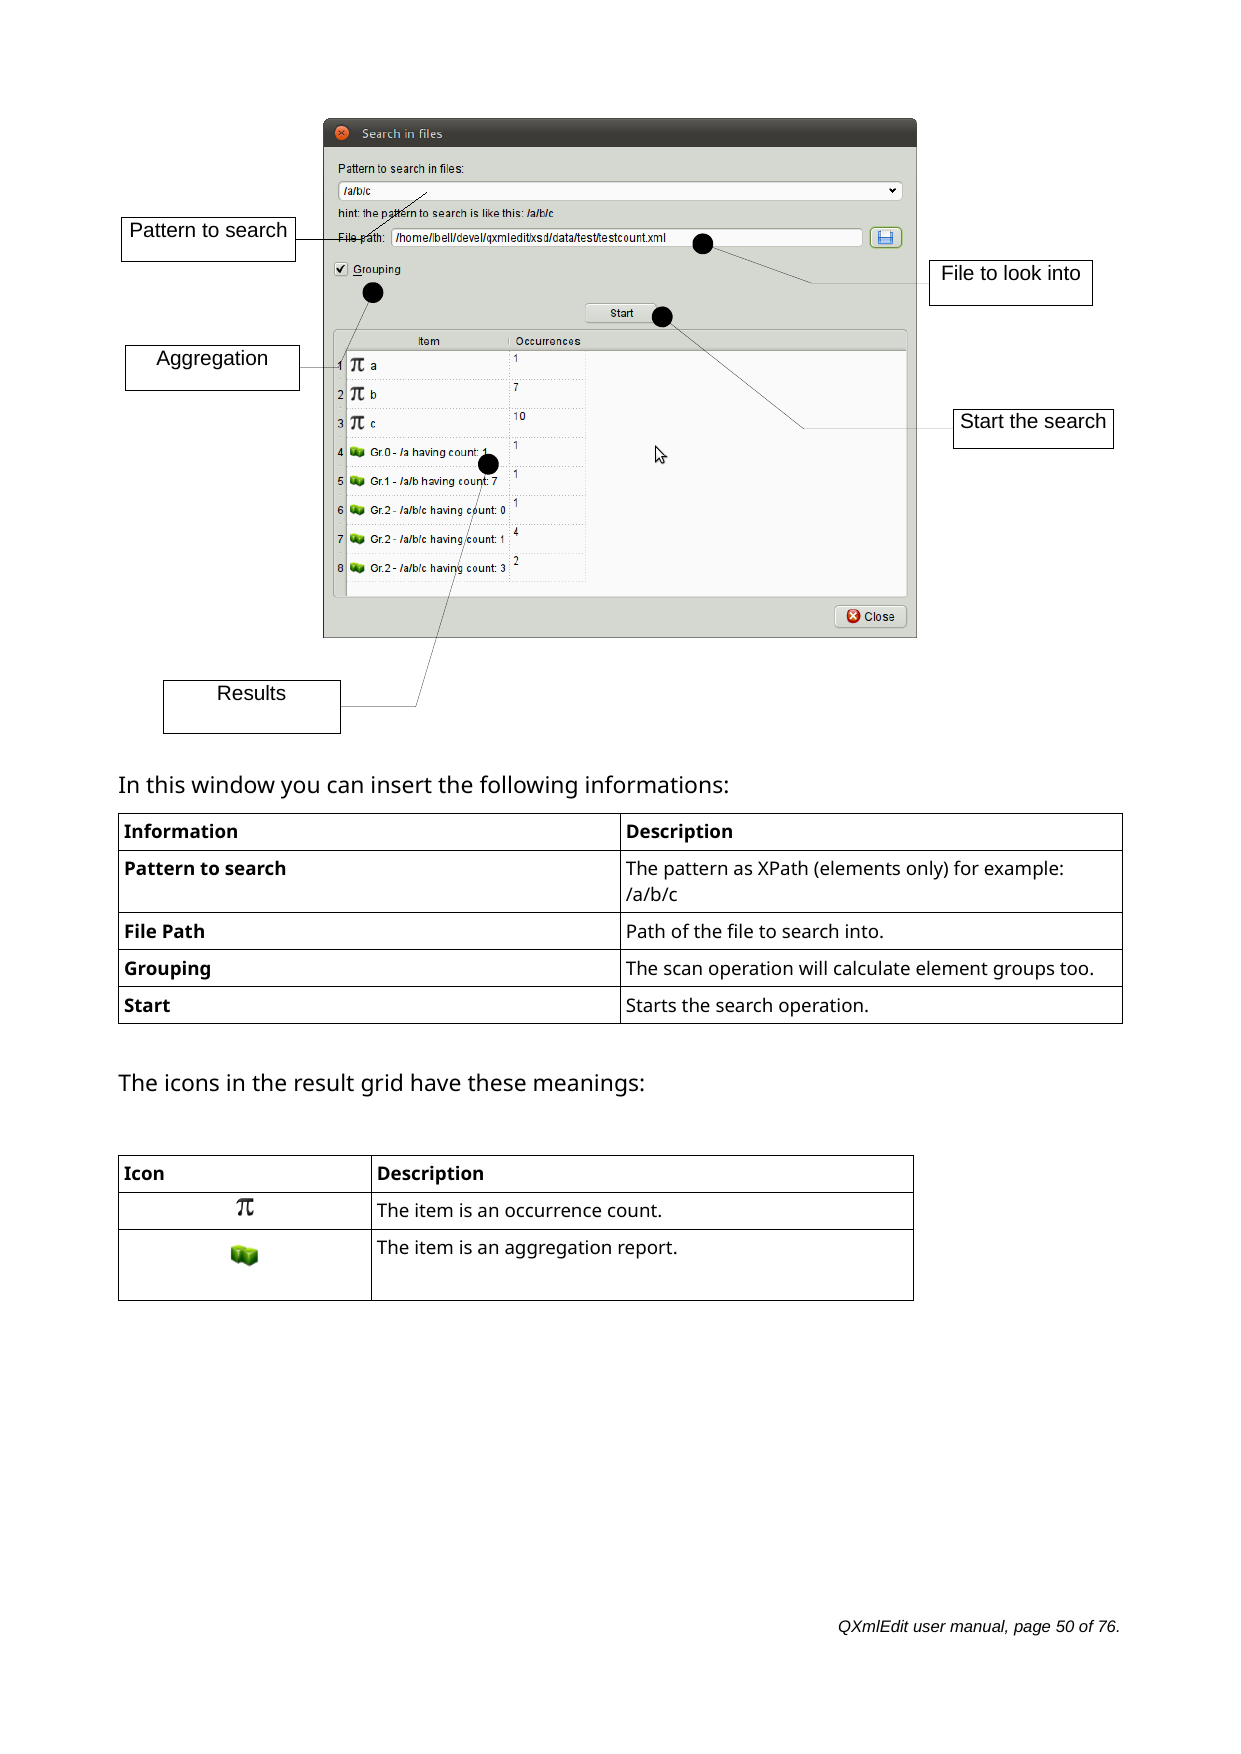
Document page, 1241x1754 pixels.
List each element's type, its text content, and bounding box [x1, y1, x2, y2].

table_header Icon [119, 1156, 371, 1192]
table_cell Grouping [119, 950, 620, 986]
picture [235, 1197, 254, 1216]
table_header Information [119, 814, 620, 849]
table_cell Path of the file to search into. [621, 913, 1122, 949]
text In this window you can insert the following informations: [118, 769, 1122, 800]
table_cell File Path [119, 913, 620, 949]
picture [230, 1241, 259, 1269]
text The icons in the result grid have these meanings: [118, 1067, 1122, 1098]
table_cell Pattern to search [119, 851, 620, 912]
table_cell Start [119, 987, 620, 1023]
table_cell The item is an occurrence count. [372, 1193, 913, 1229]
table_header Description [372, 1156, 913, 1192]
table_cell [119, 1193, 371, 1229]
table_cell The item is an aggregation report. [372, 1230, 913, 1300]
table_cell [119, 1230, 371, 1300]
table_cell Starts the search operation. [621, 987, 1122, 1023]
table_cell The pattern as XPath (elements only) for example: /a/b/c [621, 851, 1122, 912]
table_cell The scan operation will calculate element groups too. [621, 950, 1122, 986]
picture [323, 118, 917, 638]
table_header Description [621, 814, 1122, 849]
